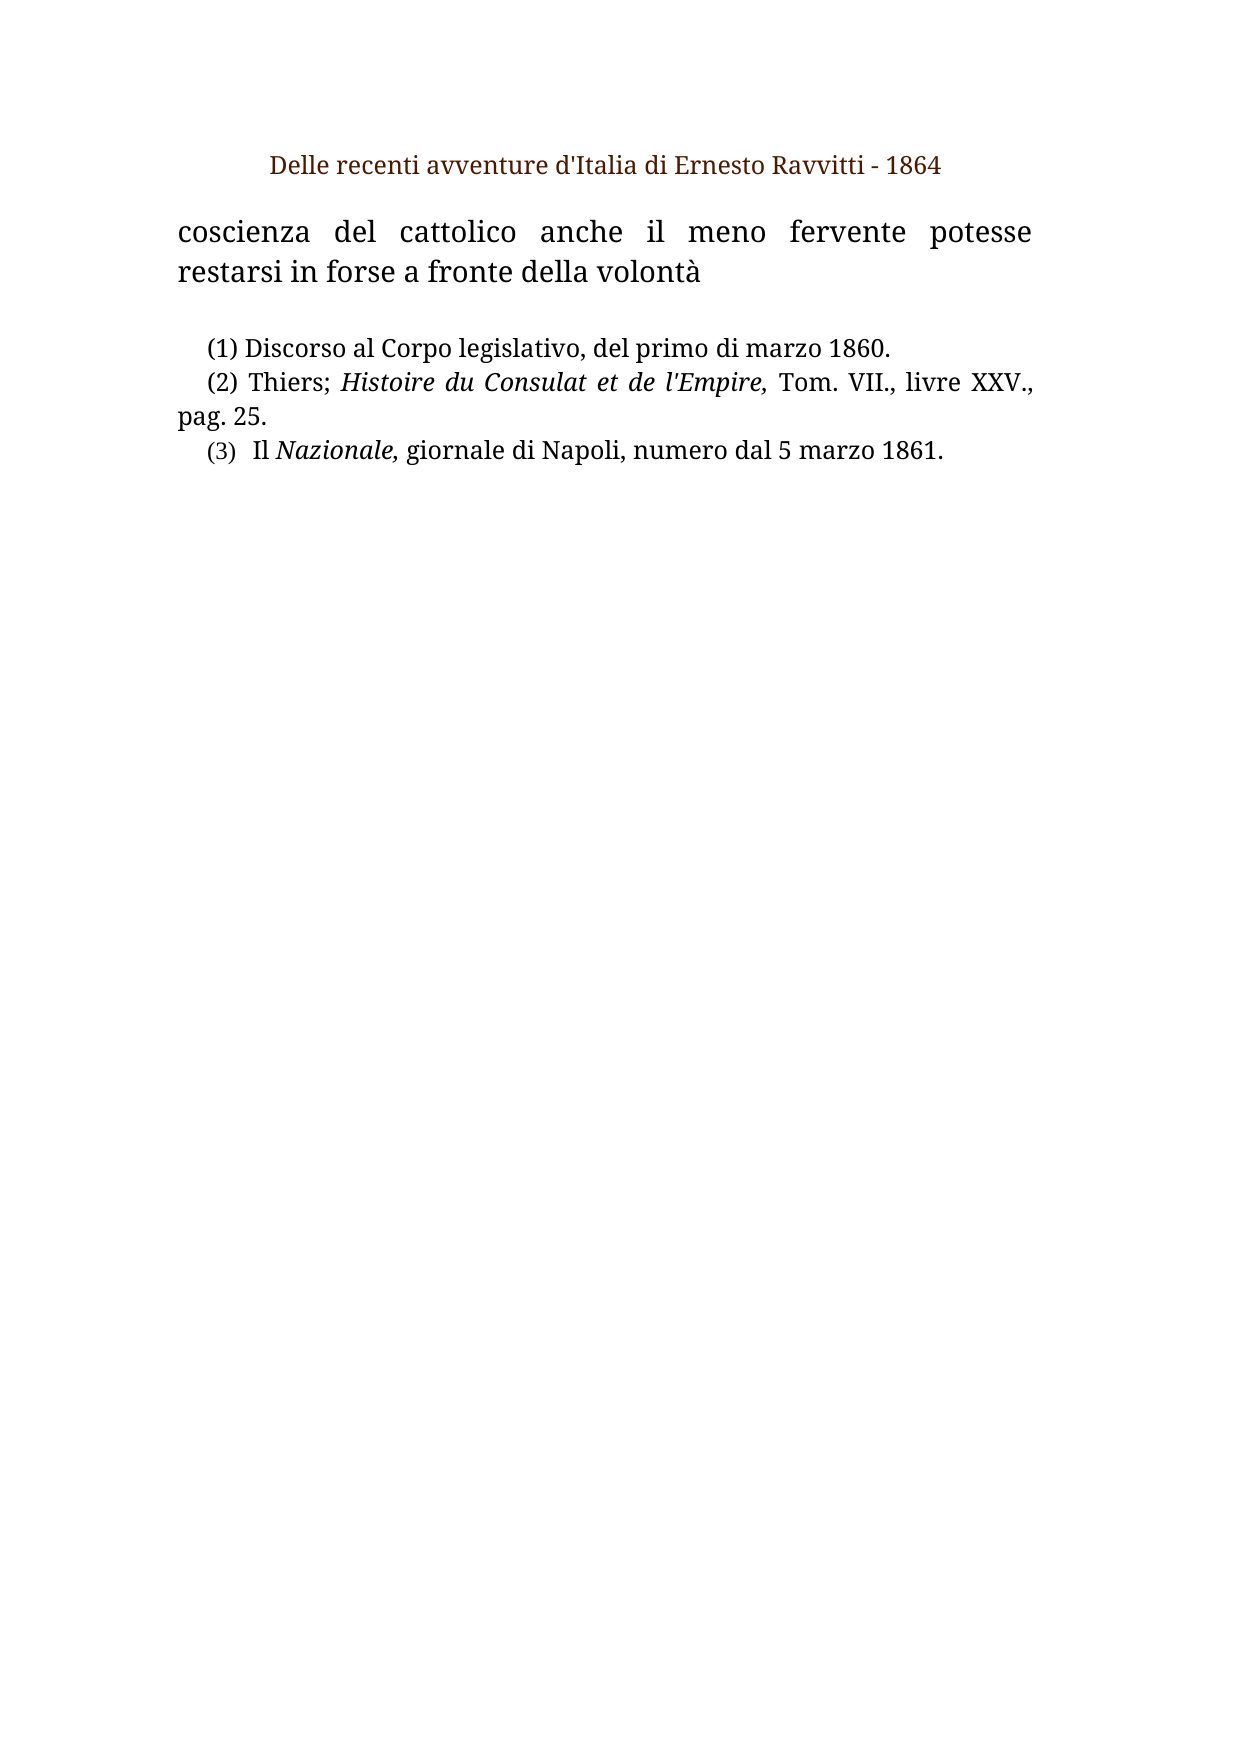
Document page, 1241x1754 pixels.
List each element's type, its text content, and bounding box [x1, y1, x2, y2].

text coscienza del cattolico anche il meno fervente potesse restarsi in forse a fronte della volontà [177, 211, 1033, 291]
list Il Nazionale, giornale di Napoli, numero dal 5 marzo 1861. [177, 432, 1033, 466]
text (1) Discorso al Corpo legislativo, del primo di marzo 1860. [177, 330, 1033, 364]
text (2) Thiers; Histoire du Consulat et de l'Empire, Tom. VII., livre XXV., pag. 25. [177, 364, 1033, 432]
